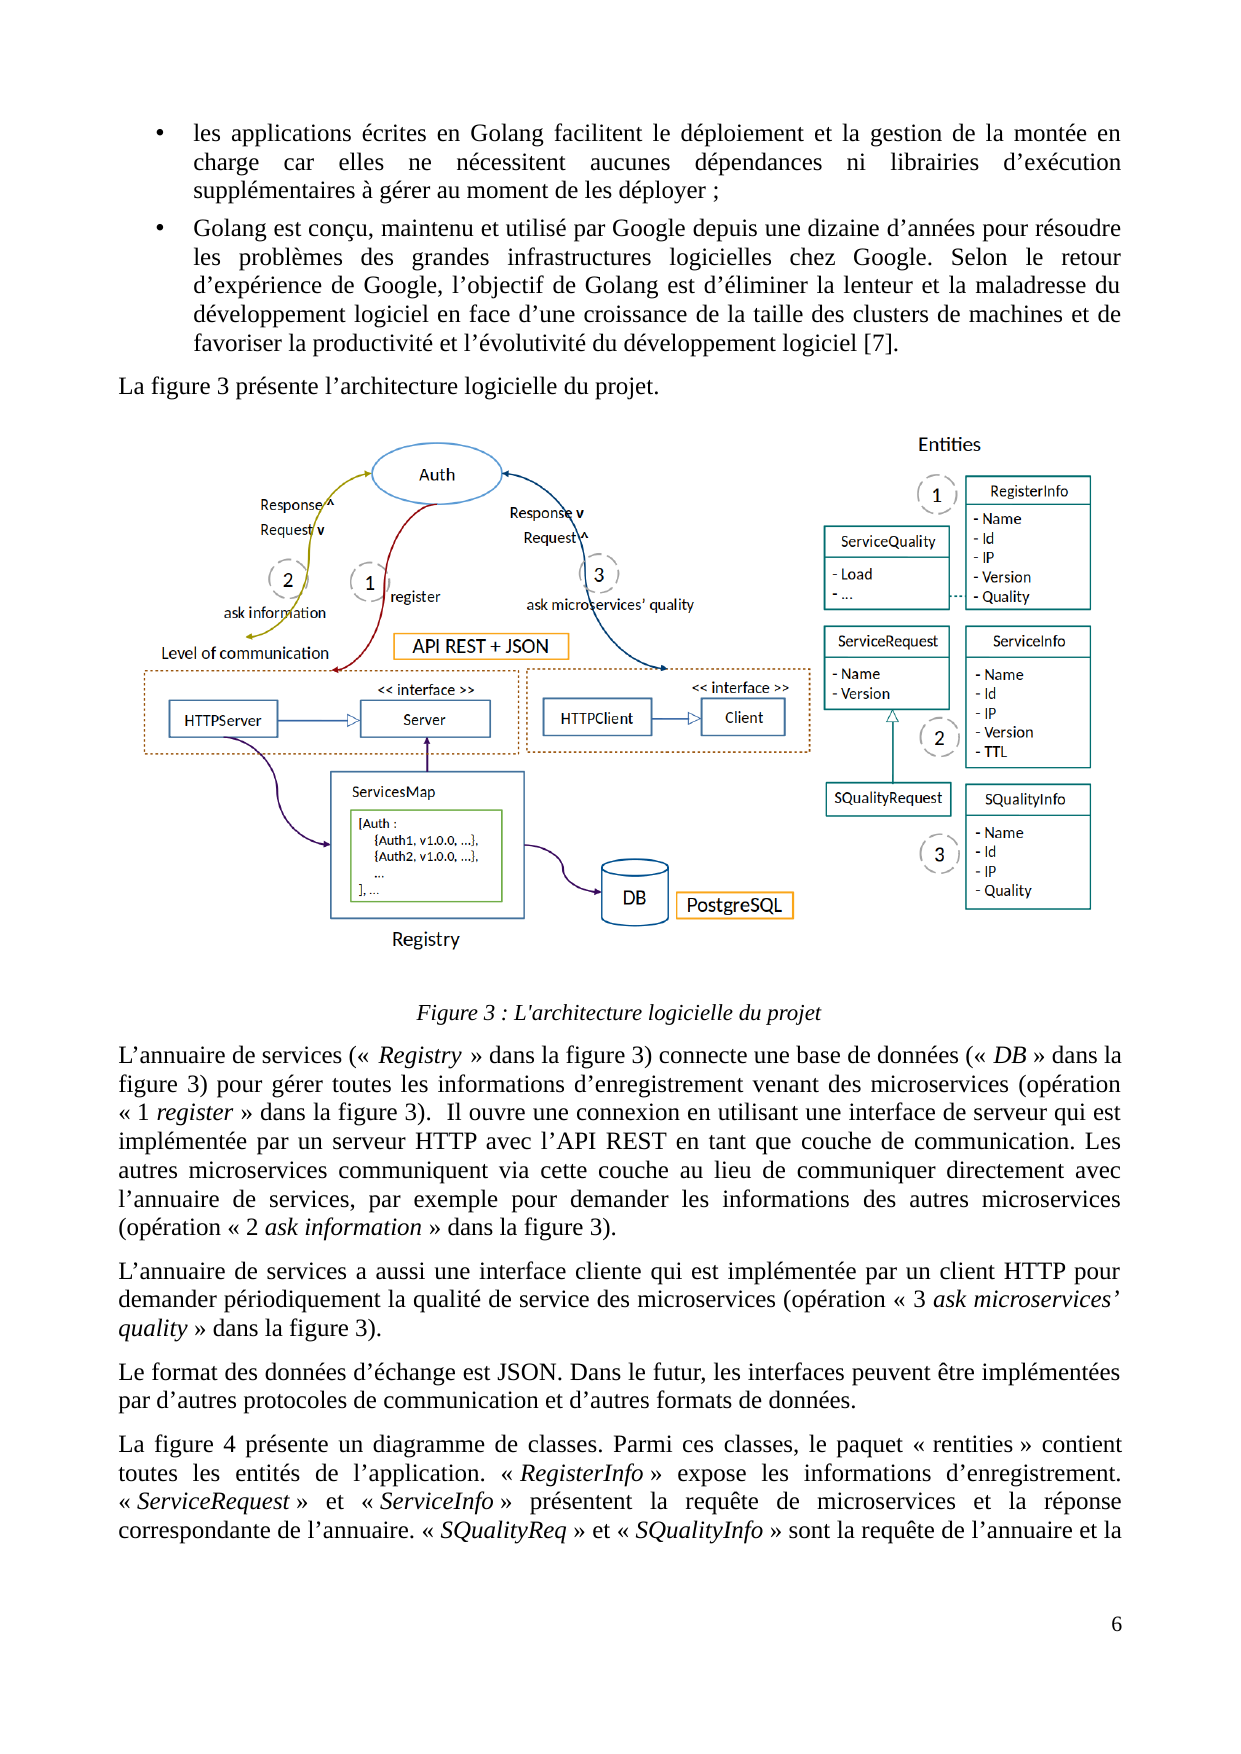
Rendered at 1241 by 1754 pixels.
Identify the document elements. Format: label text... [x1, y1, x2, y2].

picture [118, 413, 1123, 966]
text L’annuaire de services (« Registry » dans la figure 3) connecte une base de données (« DB » dans la figure 3) pour gérer toutes les informations d’enregistrement venant des microservices (opération « 1 register » dans la figure 3). Il ouvre une connexion en utilisant une interface de serveur qui est implémentée par un serveur HTTP avec l’API REST en tant que couche de communication. Les autres microservices communiquent via cette couche au lieu de communiquer directement avec l’annuaire de services, par exemple pour demander les informations des autres microservices (opération « 2 ask information » dans la figure 3). [118, 1040, 1122, 1241]
text Le format des données d’échange est JSON. Dans le futur, les interfaces peuvent être implémentées par d’autres protocoles de communication et d’autres formats de données. [118, 1357, 1122, 1414]
list Golang est conçu, maintenu et utilisé par Google depuis une dizaine d’années pour résoudre les problèmes des grandes infrastructures logicielles chez Google. Selon le retour d’expérience de Google, l’objectif de Golang est d’éliminer la lenteur et la maladresse du développement logiciel en face d’une croissance de la taille des clusters de machines et de favoriser la productivité et l’évolutivité du développement logiciel [7]. [156, 213, 1122, 357]
text La figure 4 présente un diagramme de classes. Parmi ces classes, le paquet « rentities » contient toutes les entités de l’application. « RegisterInfo » expose les informations d’enregistrement. « ServiceRequest » et « ServiceInfo » présentent la requête de microservices et la réponse correspondante de l’annuaire. « SQualityReq » et « SQualityInfo » sont la requête de l’annuaire et la [118, 1429, 1122, 1544]
text La figure 3 présente l’architecture logicielle du projet. [118, 371, 1122, 400]
text L’annuaire de services a aussi une interface cliente qui est implémentée par un client HTTP pour demander périodiquement la qualité de service des microservices (opération « 3 ask microservices’ quality » dans la figure 3). [118, 1256, 1122, 1342]
text Figure 3 : L'architecture logicielle du projet [118, 999, 1122, 1025]
list les applications écrites en Golang facilitent le déploiement et la gestion de la montée en charge car elles ne nécessitent aucunes dépendances ni librairies d’exécution supplémentaires à gérer au moment de les déployer ; [156, 118, 1122, 204]
